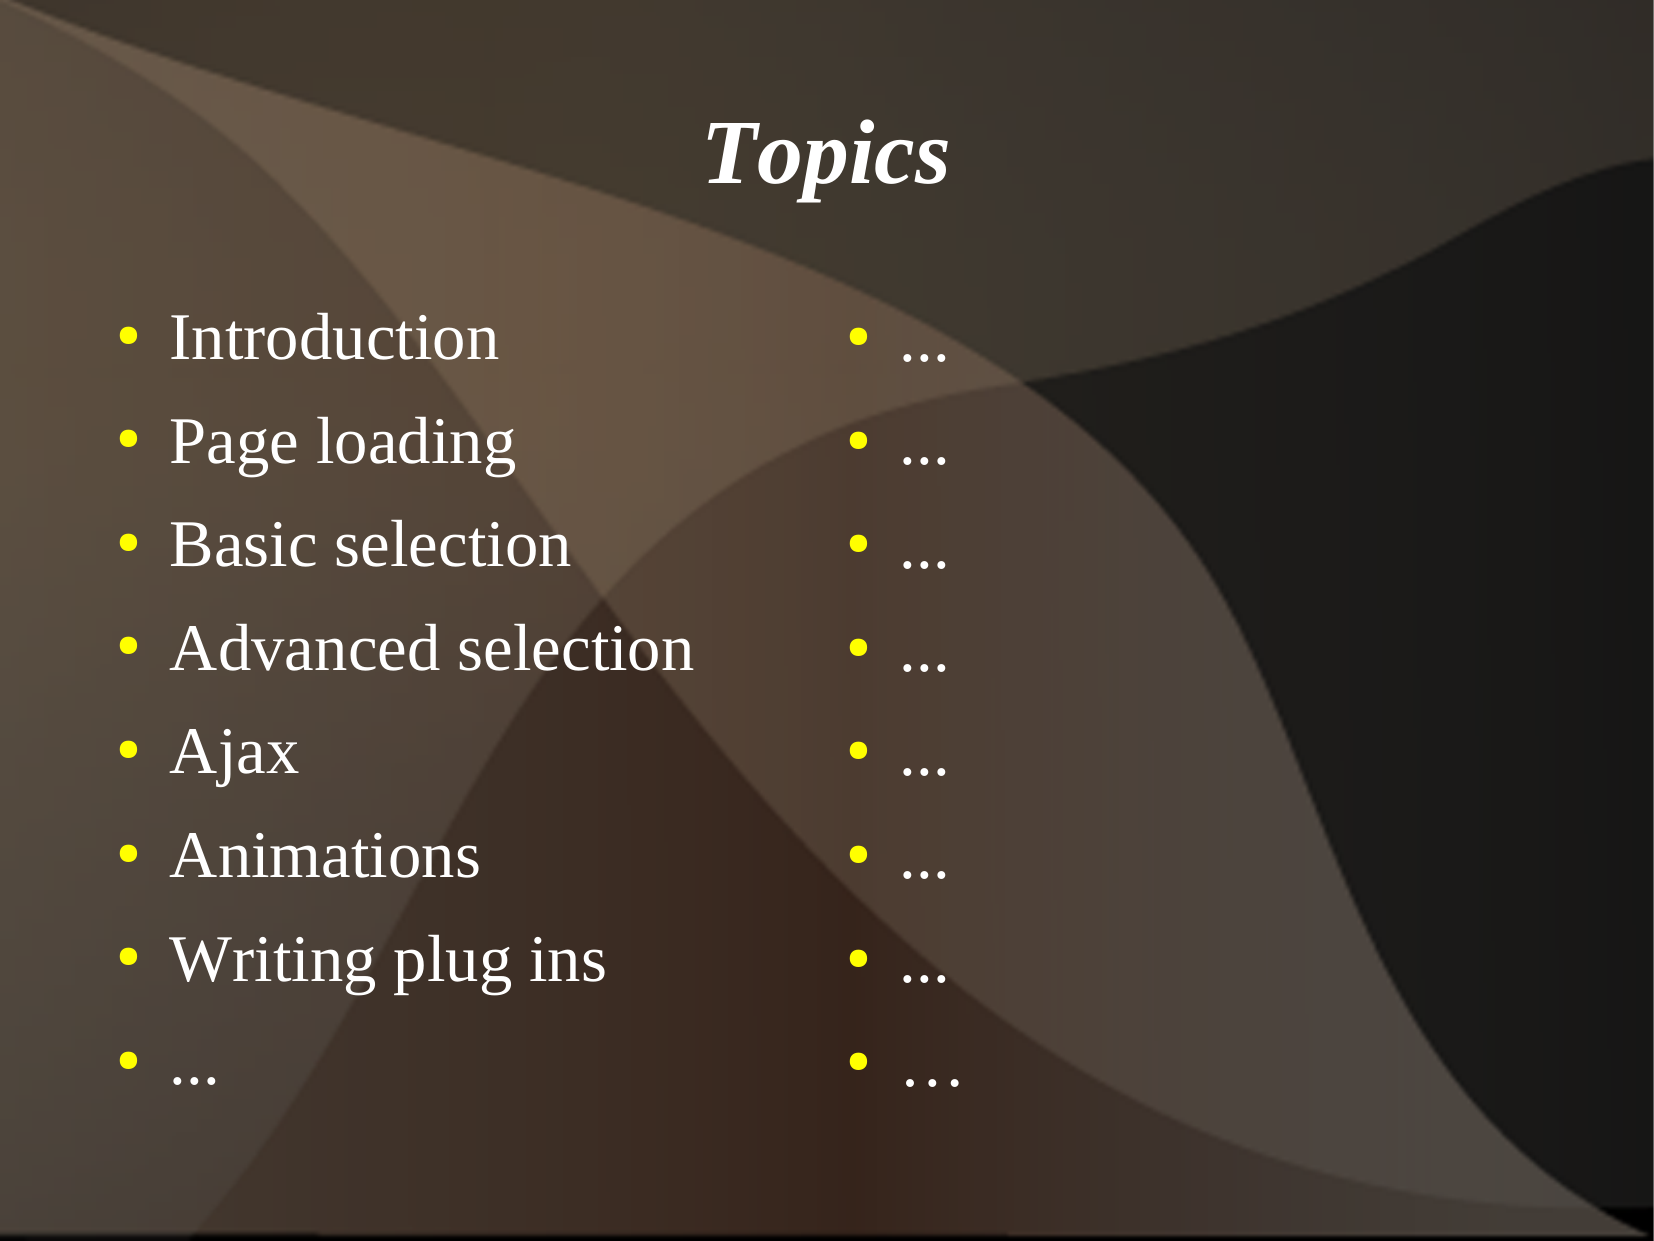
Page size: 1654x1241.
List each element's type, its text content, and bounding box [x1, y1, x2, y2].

list Introduction Page loading Basic selection Advanced selection Ajax Animations Writing plug ins ... [98, 300, 826, 1119]
picture [0, 0, 1654, 1241]
list ... ... ... ... ... ... ... … [829, 301, 1556, 1120]
title Topics [82, 49, 1571, 257]
